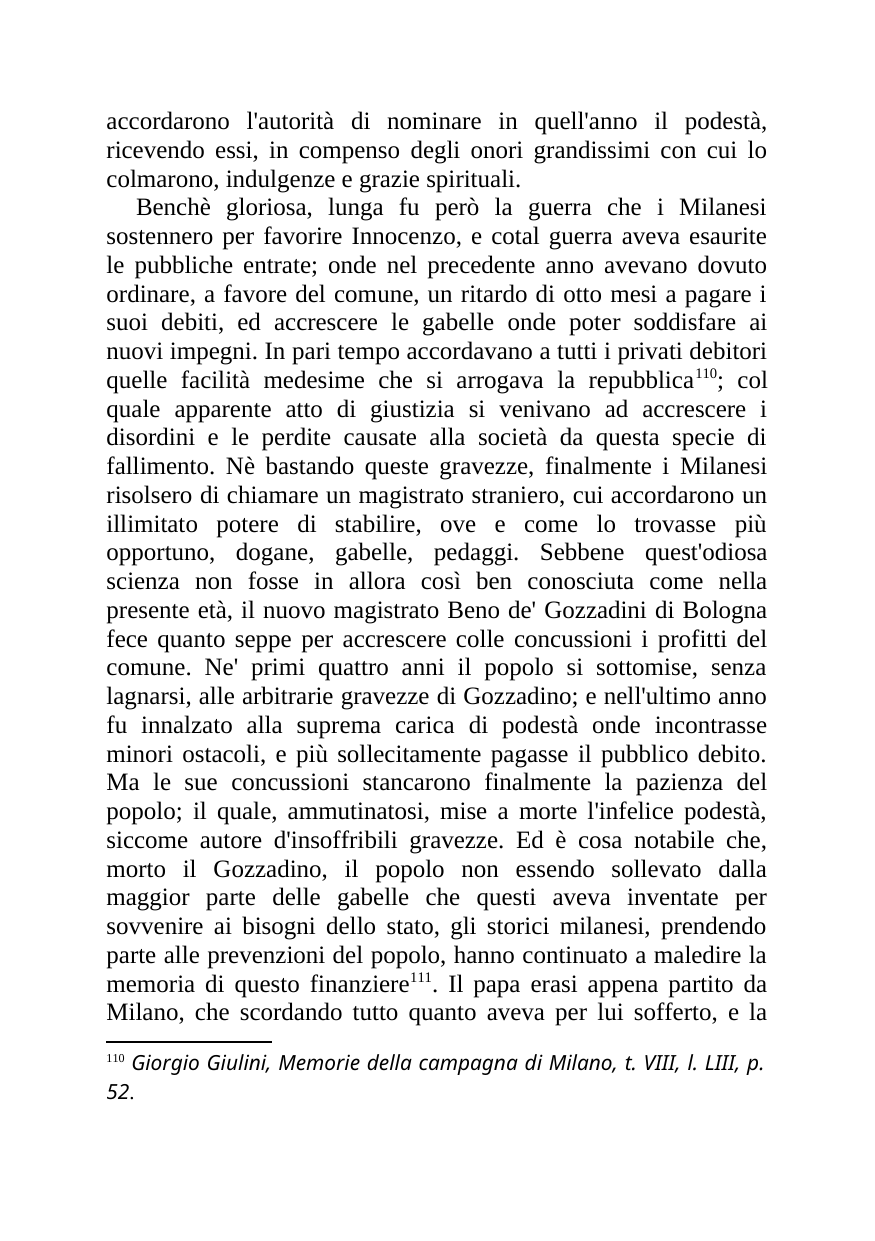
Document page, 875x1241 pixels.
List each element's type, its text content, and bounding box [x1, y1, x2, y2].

text Giorgio Giulini, Memorie della campagna di Milano, t. VIII, l. LIII, p. 52. [106, 1048, 768, 1105]
text Benchè gloriosa, lunga fu però la guerra che i Milanesi sostennero per favorire Innocenzo, e cotal guerra aveva esaurite le pubbliche entrate; onde nel precedente anno avevano dovuto ordinare, a favore del comune, un ritardo di otto mesi a pagare i suoi debiti, ed accrescere le gabelle onde poter soddisfare ai nuovi impegni. In pari tempo accordavano a tutti i privati debitori quelle facilità medesime che si arrogava la repubblica; col quale apparente atto di giustizia si venivano ad accrescere i disordini e le perdite causate alla società da questa specie di fallimento. Nè bastando queste gravezze, finalmente i Milanesi risolsero di chiamare un magistrato straniero, cui accordarono un illimitato potere di stabilire, ove e come lo trovasse più opportuno, dogane, gabelle, pedaggi. Sebbene quest'odiosa scienza non fosse in allora così ben conosciuta come nella presente età, il nuovo magistrato Beno de' Gozzadini di Bologna fece quanto seppe per accrescere colle concussioni i profitti del comune. Ne' primi quattro anni il popolo si sottomise, senza lagnarsi, alle arbitrarie gravezze di Gozzadino; e nell'ultimo anno fu innalzato alla suprema carica di podestà onde incontrasse minori ostacoli, e più sollecitamente pagasse il pubblico debito. Ma le sue concussioni stancarono finalmente la pazienza del popolo; il quale, ammutinatosi, mise a morte l'infelice podestà, siccome autore d'insoffribili gravezze. Ed è cosa notabile che, morto il Gozzadino, il popolo non essendo sollevato dalla maggior parte delle gabelle che questi aveva inventate per sovvenire ai bisogni dello stato, gli storici milanesi, prendendo parte alle prevenzioni del popolo, hanno continuato a maledire la memoria di questo finanziere. Il papa erasi appena partito da Milano, che scordando tutto quanto aveva per lui sofferto, e la [106, 192, 768, 1026]
text accordarono l'autorità di nominare in quell'anno il podestà, ricevendo essi, in compenso degli onori grandissimi con cui lo colmarono, indulgenze e grazie spirituali. [106, 106, 768, 192]
